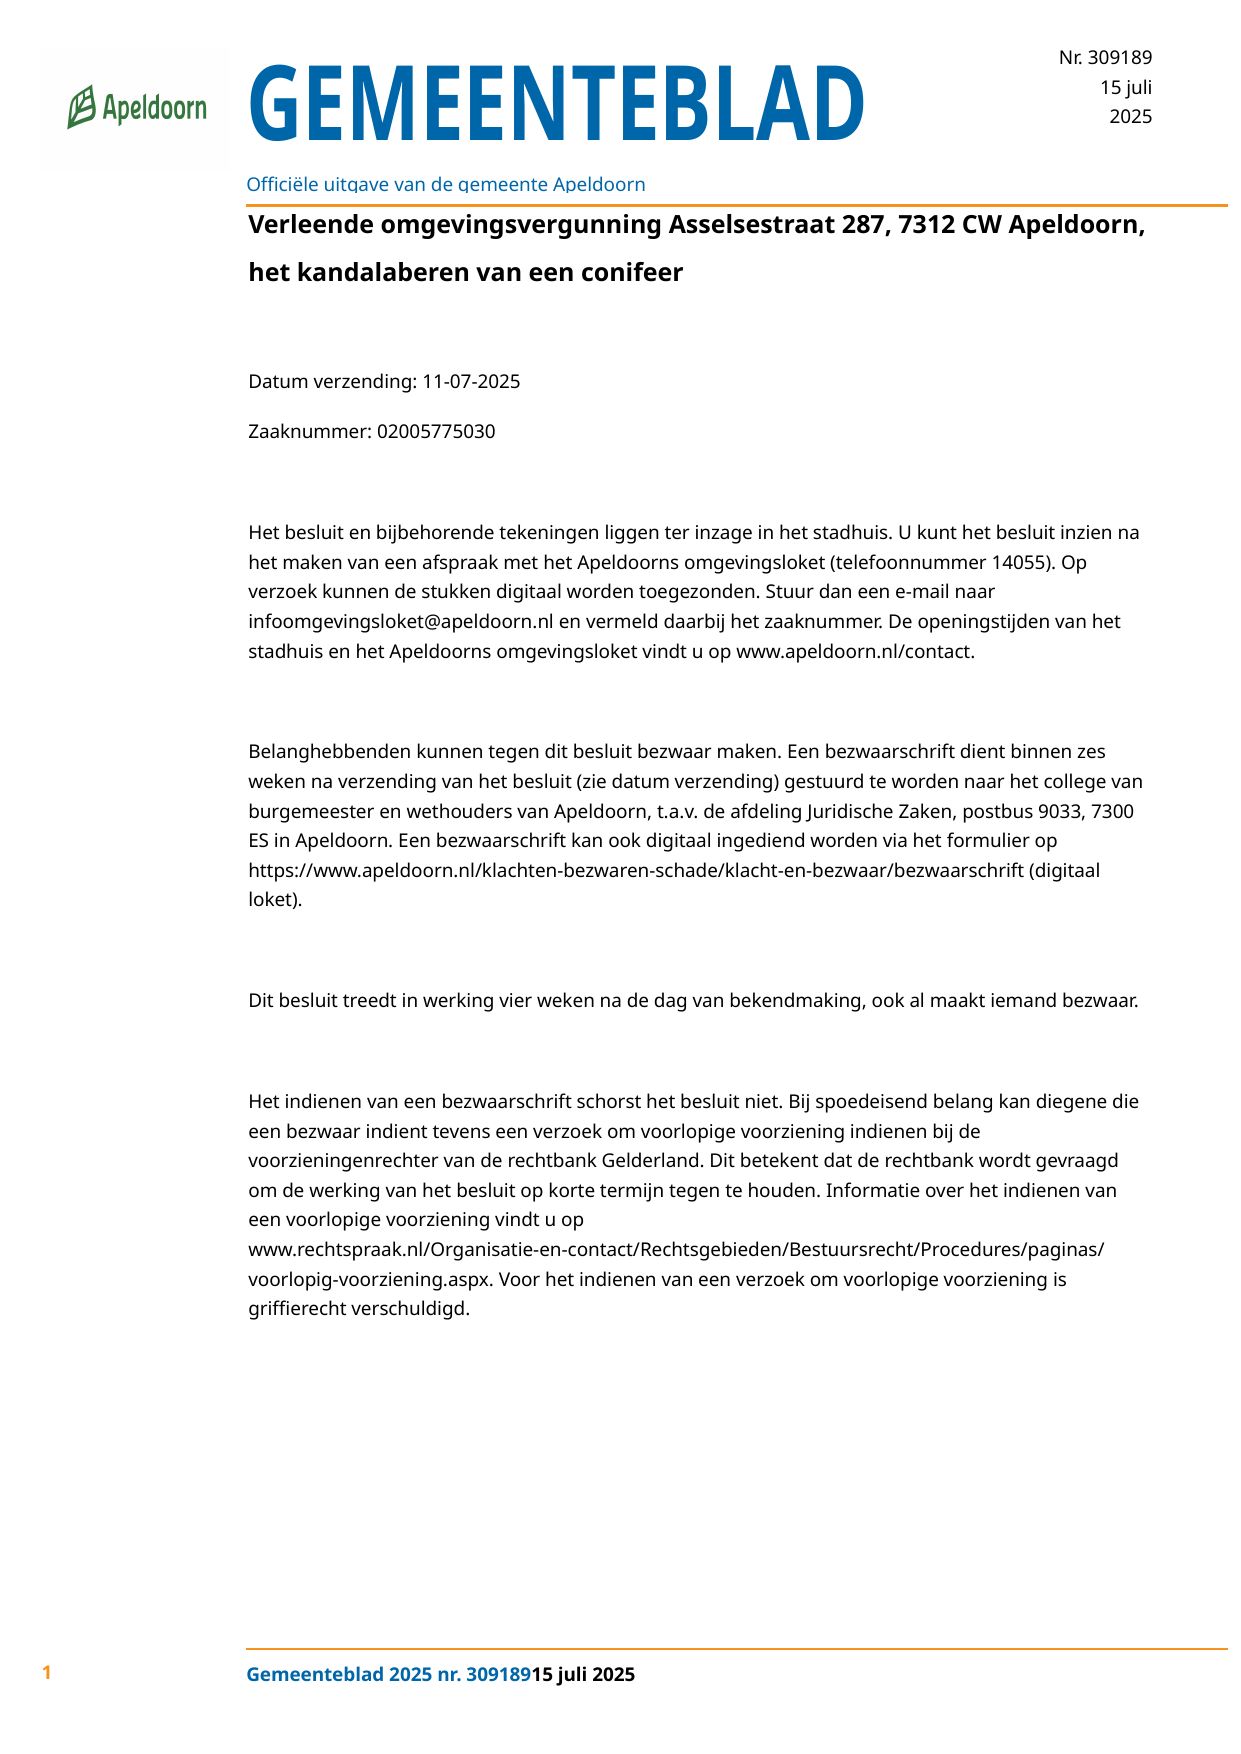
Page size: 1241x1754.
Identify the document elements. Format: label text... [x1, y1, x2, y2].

text Dit besluit treedt in werking vier weken na de dag van bekendmaking, ook al maakt iemand bezwaar. [248, 987, 1152, 1013]
text Verleende omgevingsvergunning Asselsestraat 287, 7312 CW Apeldoorn, het kandalaberen van een conifeer [248, 207, 1152, 288]
text Zaaknummer: 02005775030 [248, 419, 1152, 444]
text Belanghebbenden kunnen tegen dit besluit bezwaar maken. Een bezwaarschrift dient binnen zes weken na verzending van het besluit (zie datum verzending) gestuurd te worden naar het college van burgemeester en wethouders van Apeldoorn, t.a.v. de afdeling Juridische Zaken, postbus 9033, 7300 ES in Apeldoorn. Een bezwaarschrift kan ook digitaal ingediend worden via het formulier op https://www.apeldoorn.nl/klachten-bezwaren-schade/klacht-en-bezwaar/bezwaarschrift (digitaal loket). [248, 739, 1152, 912]
picture [41, 47, 231, 172]
text Datum verzending: 11-07-2025 [248, 368, 1152, 394]
text Het besluit en bijbehorende tekeningen liggen ter inzage in het stadhuis. U kunt het besluit inzien na het maken van een afspraak met het Apeldoorns omgevingsloket (telefoonnummer 14055). Op verzoek kunnen de stukken digitaal worden toegezonden. Stuur dan een e-mail naar infoomgevingsloket@apeldoorn.nl en vermeld daarbij het zaaknummer. De openingstijden van het stadhuis en het Apeldoorns omgevingsloket vindt u op www.apeldoorn.nl/contact. [248, 519, 1152, 664]
text Het indienen van een bezwaarschrift schorst het besluit niet. Bij spoedeisend belang kan diegene die een bezwaar indient tevens een verzoek om voorlopige voorziening indienen bij de voorzieningenrechter van de rechtbank Gelderland. Dit betekent dat de rechtbank wordt gevraagd om de werking van het besluit op korte termijn tegen te houden. Informatie over het indienen van een voorlopige voorziening vindt u op www.rechtspraak.nl/Organisatie-en-contact/Rechtsgebieden/Bestuursrecht/Procedures/paginas/voorlopig-voorziening.aspx. Voor het indienen van een verzoek om voorlopige voorziening is griffierecht verschuldigd. [248, 1088, 1152, 1321]
